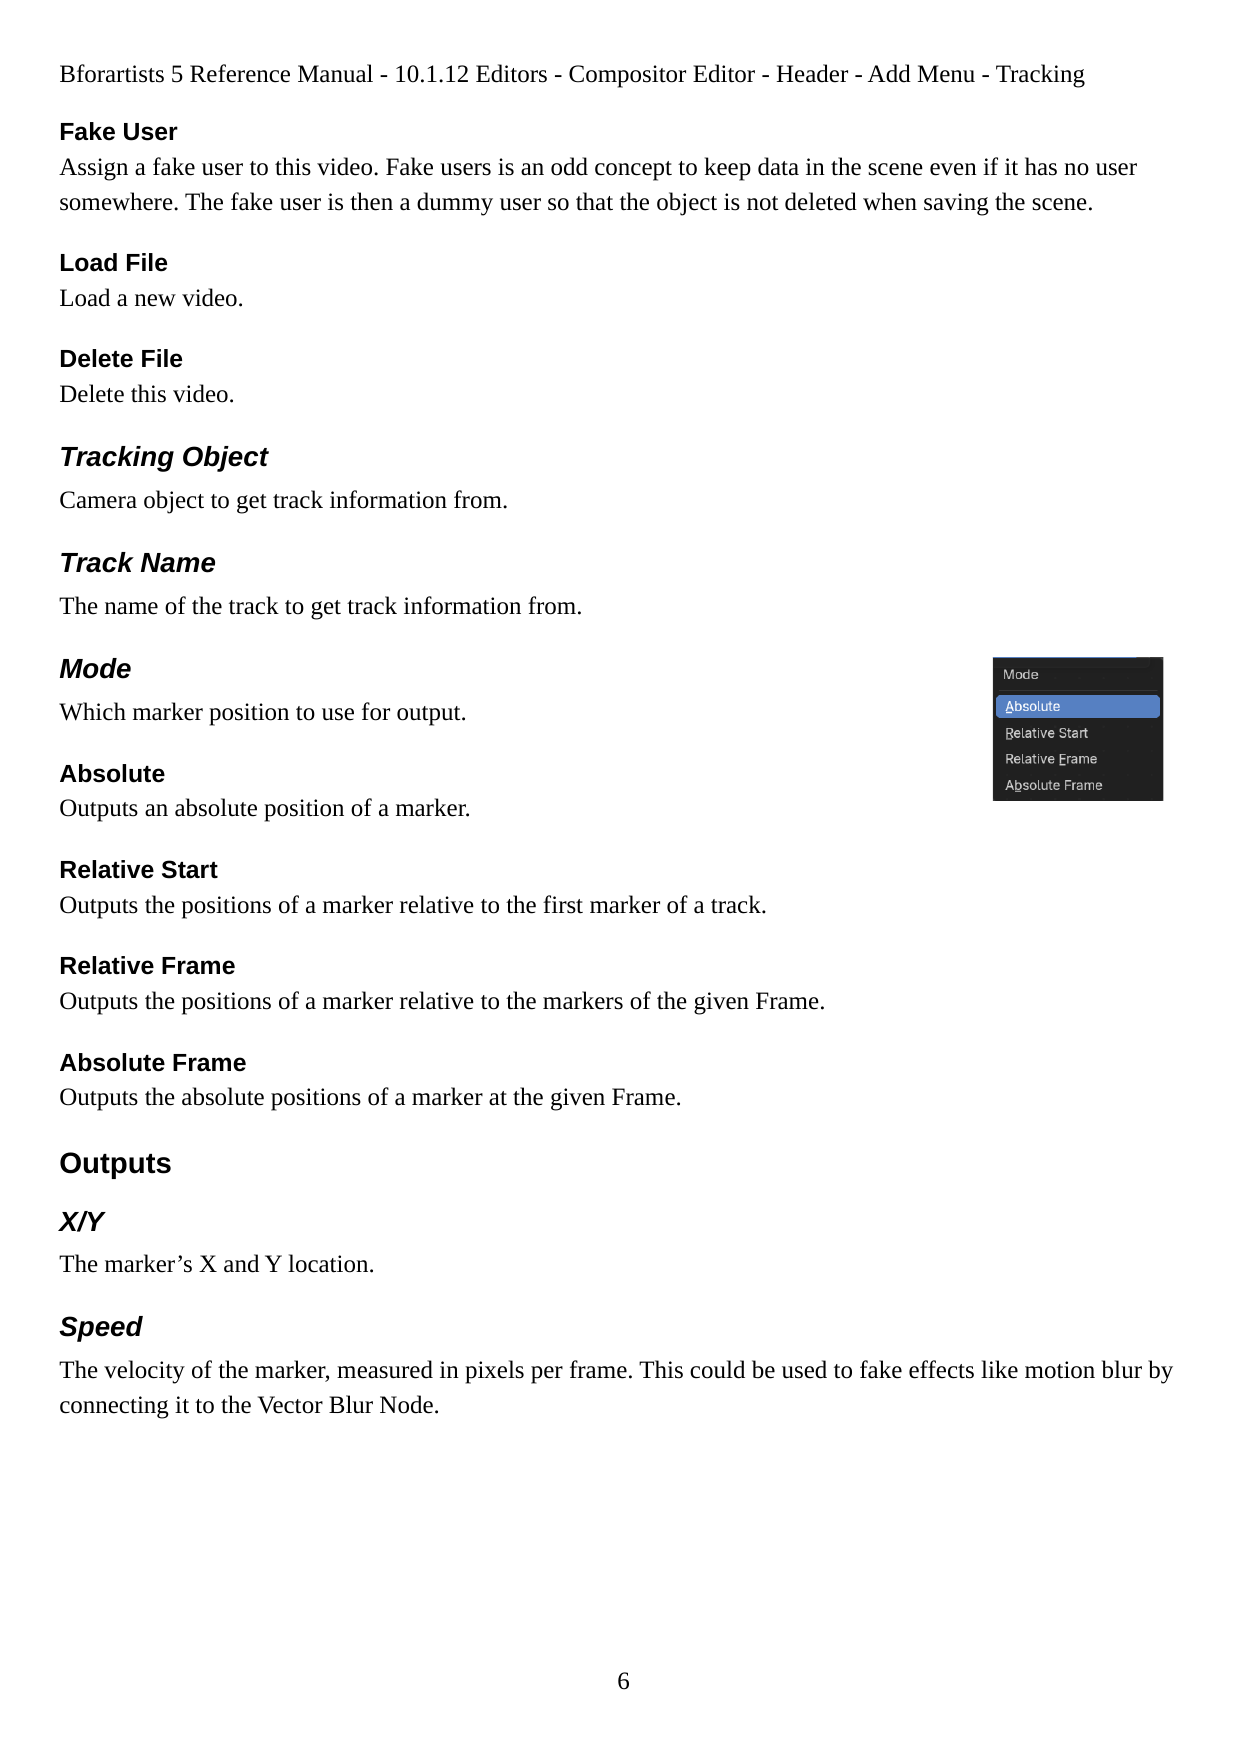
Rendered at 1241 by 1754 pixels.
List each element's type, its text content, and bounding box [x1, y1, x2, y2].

text Assign a fake user to this video. Fake users is an odd concept to keep data in the scene even if it has no user somewhere. The fake user is then a dummy user so that the object is not deleted when saving the scene. [59, 152, 1181, 215]
subtitle Absolute Frame [59, 1048, 1181, 1076]
text The name of the track to get track information from. [59, 591, 1181, 620]
subtitle Speed [59, 1311, 1181, 1343]
subtitle Outputs [59, 1146, 1181, 1180]
subtitle Mode [59, 653, 1181, 684]
text The marker’s X and Y location. [59, 1249, 1181, 1278]
subtitle Load File [59, 248, 1181, 277]
subtitle Absolute [59, 759, 992, 787]
text Load a new video. [59, 283, 1181, 312]
picture [992, 657, 1164, 801]
text Outputs the positions of a marker relative to the markers of the given Frame. [59, 986, 1181, 1015]
text Which marker position to use for output. [59, 697, 992, 726]
text Outputs the positions of a marker relative to the first marker of a track. [59, 890, 1181, 918]
subtitle Relative Start [59, 855, 1181, 883]
text Delete this video. [59, 379, 1181, 408]
text The velocity of the marker, measured in pixels per frame. This could be used to fake effects like motion blur by connecting it to the Vector Blur Node. [59, 1355, 1181, 1418]
subtitle Delete File [59, 344, 1181, 373]
subtitle Fake User [59, 117, 1181, 146]
text Outputs an absolute position of a marker. [59, 793, 1181, 822]
text Camera object to get track information from. [59, 485, 1181, 514]
subtitle Track Name [59, 547, 1181, 579]
text Outputs the absolute positions of a marker at the given Frame. [59, 1082, 1181, 1111]
subtitle Relative Frame [59, 951, 1181, 980]
subtitle Tracking Object [59, 441, 1181, 473]
subtitle X/Y [59, 1205, 1181, 1237]
subtitle [1164, 759, 1181, 787]
